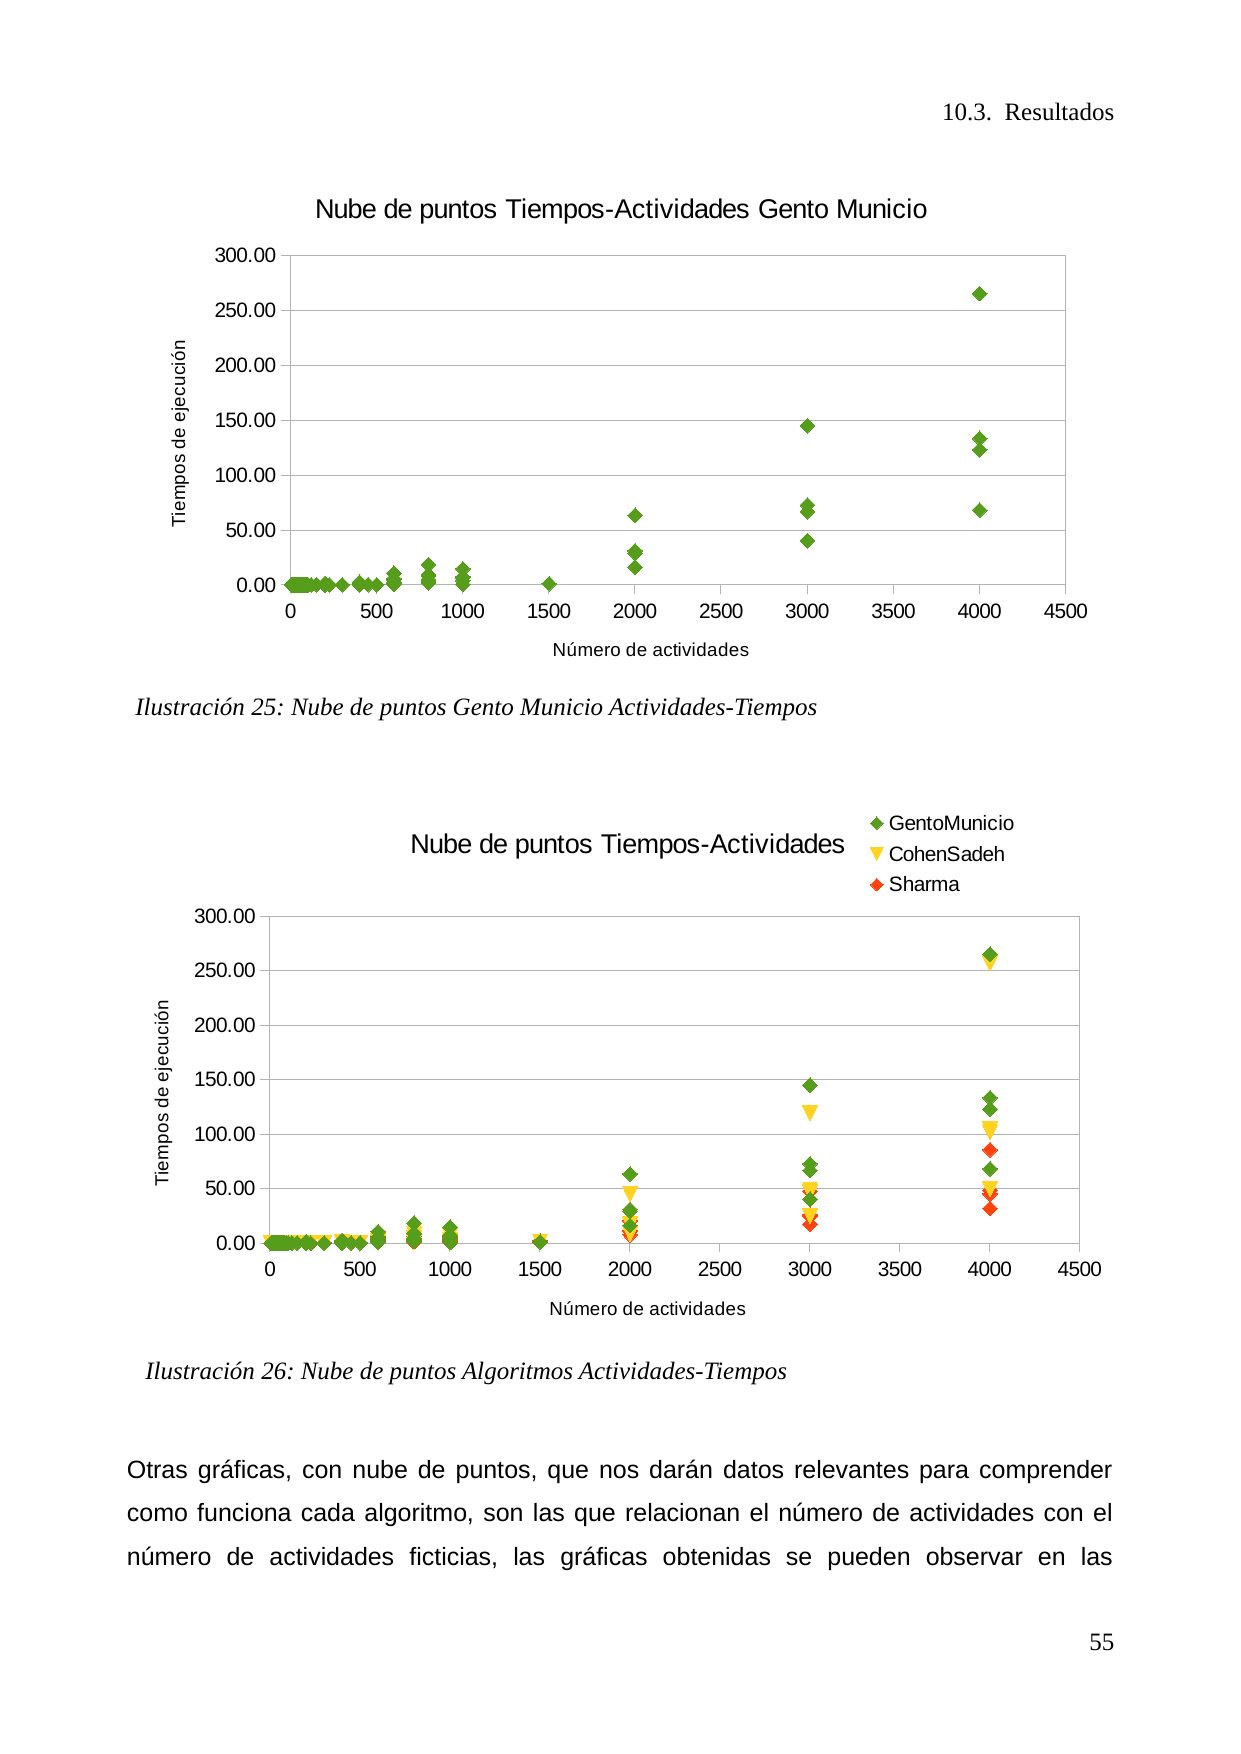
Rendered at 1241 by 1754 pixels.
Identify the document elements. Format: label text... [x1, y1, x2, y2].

text Ilustración 25: Nube de puntos Gento Municio Actividades-Tiempos [135, 692, 1107, 720]
text Otras gráficas, con nube de puntos, que nos darán datos relevantes para comprender como funciona cada algoritmo, son las que relacionan el número de actividades con el número de actividades ficticias, las gráficas obtenidas se pueden observar en las [127, 1455, 1114, 1570]
text Ilustración 26: Nube de puntos Algoritmos Actividades-Tiempos [145, 1357, 1111, 1385]
